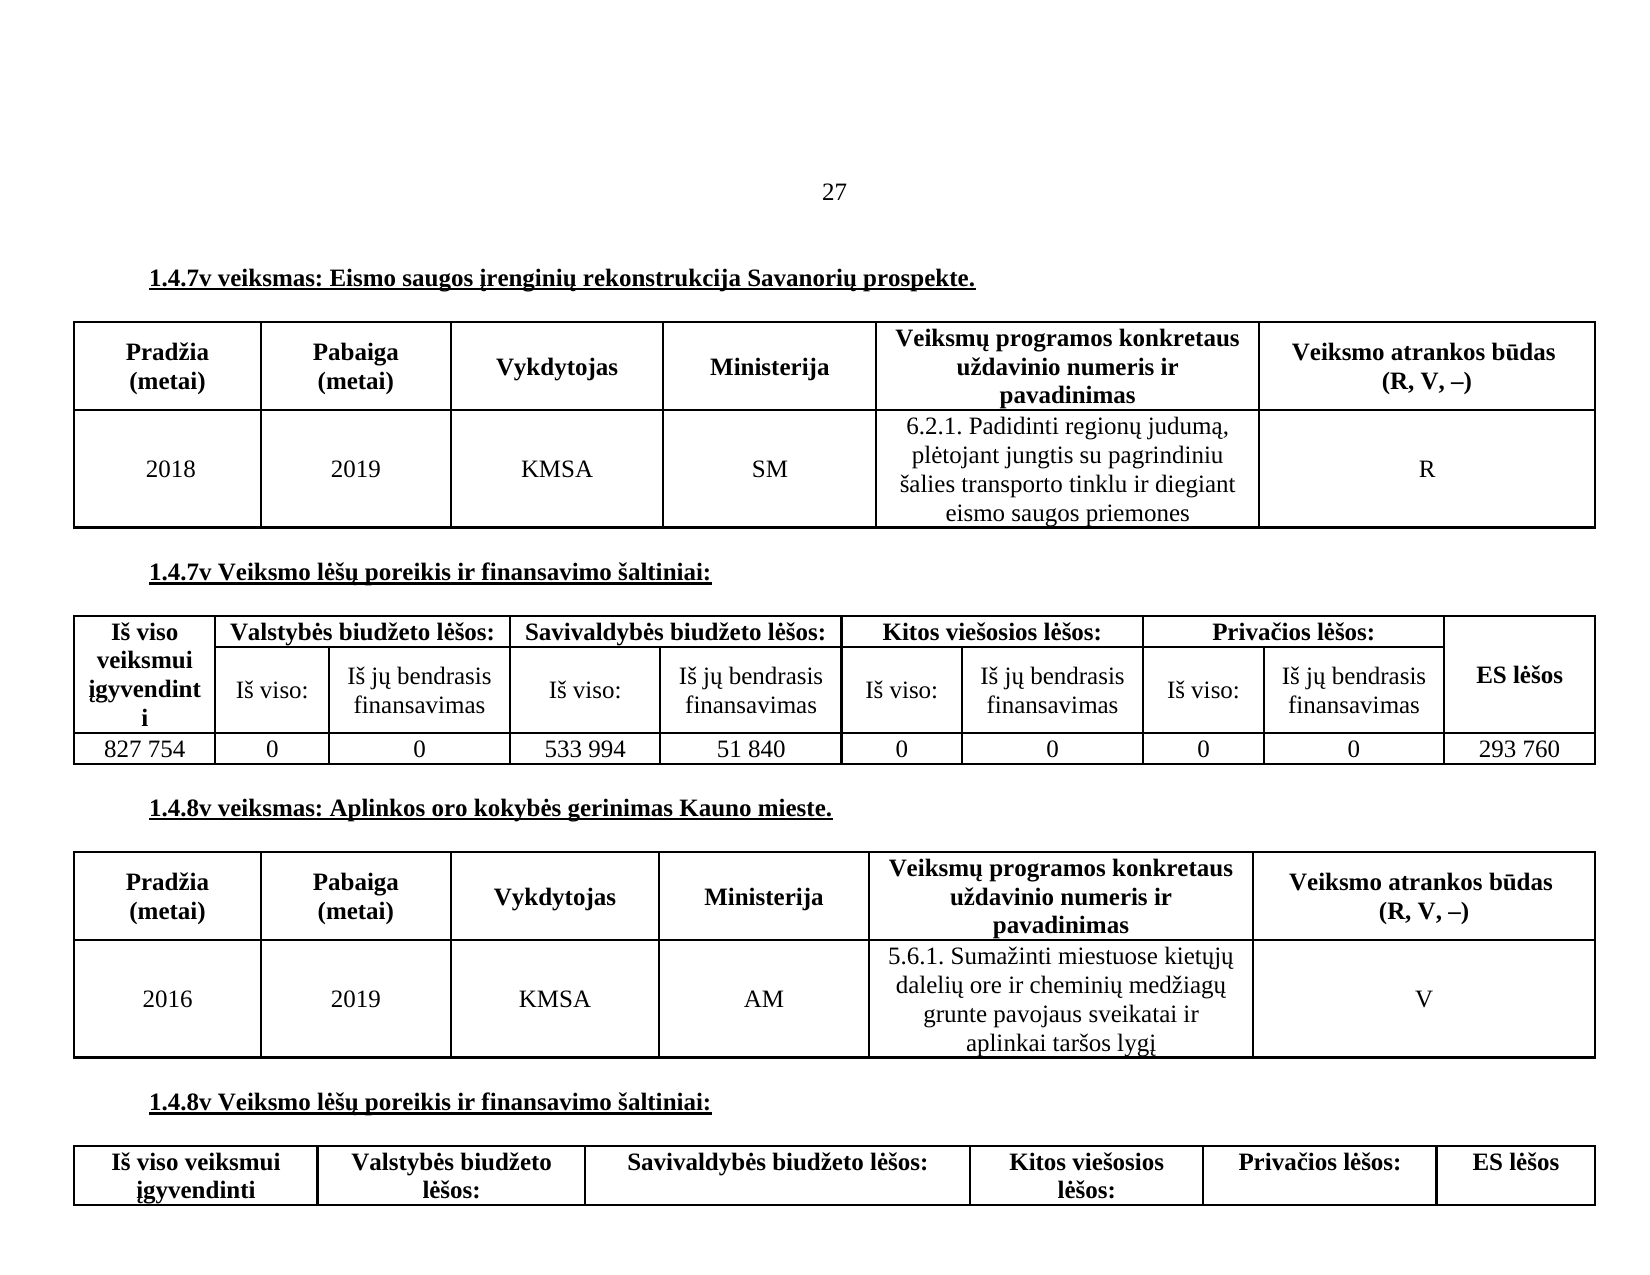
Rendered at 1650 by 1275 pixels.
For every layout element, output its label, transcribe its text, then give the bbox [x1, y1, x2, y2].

table_header Savivaldybės biudžeto lėšos: [586, 1147, 969, 1204]
table_header Kitos viešosios lėšos: [971, 1147, 1202, 1204]
table_header Kitos viešosios lėšos: [843, 617, 1142, 646]
table_header ES lėšos [1438, 1147, 1594, 1204]
table_header Valstybės biudžeto lėšos: [216, 617, 509, 646]
table_cell 0 [330, 734, 509, 763]
table_cell 293 760 [1445, 734, 1594, 763]
table_cell Iš jų bendrasis finansavimas [1265, 648, 1443, 732]
table_header Veiksmo atrankos būdas (R, V, –) [1260, 323, 1594, 409]
table_header Valstybės biudžeto lėšos: [319, 1147, 584, 1204]
table_cell 51 840 [661, 734, 840, 763]
table_header Iš viso veiksmui įgyvendinti [75, 1147, 316, 1204]
table_cell 2019 [262, 411, 450, 526]
table_header Veiksmų programos konkretaus uždavinio numeris ir pavadinimas [870, 853, 1252, 939]
text 1.4.7v Veiksmo lėšų poreikis ir finansavimo šaltiniai: [74, 557, 1595, 586]
table_cell Iš viso: [1144, 648, 1263, 732]
table_cell AM [660, 941, 868, 1056]
table_cell 827 754 [75, 734, 214, 763]
text 1.4.7v veiksmas: Eismo saugos įrenginių rekonstrukcija Savanorių prospekte. [74, 263, 1595, 292]
table_header Ministerija [664, 323, 875, 409]
table_cell Iš jų bendrasis finansavimas [330, 648, 509, 732]
table_header Veiksmo atrankos būdas (R, V, –) [1254, 853, 1594, 939]
table_cell 0 [1144, 734, 1263, 763]
table_header ES lėšos [1445, 617, 1594, 732]
table_cell KMSA [452, 941, 658, 1056]
table_cell 5.6.1. Sumažinti miestuose kietųjų dalelių ore ir cheminių medžiagų grunte pavojaus sveikatai ir aplinkai taršos lygį [870, 941, 1252, 1056]
table_cell Iš jų bendrasis finansavimas [661, 648, 840, 732]
table_cell 0 [843, 734, 961, 763]
table_cell 2019 [262, 941, 450, 1056]
table_cell 2016 [75, 941, 260, 1056]
table_header Privačios lėšos: [1204, 1147, 1435, 1204]
table_header Pradžia (metai) [75, 853, 260, 939]
table_cell SM [664, 411, 875, 526]
table_cell V [1254, 941, 1594, 1056]
table_header Vykdytojas [452, 323, 662, 409]
table_cell 533 994 [511, 734, 659, 763]
table_header Pabaiga (metai) [262, 323, 450, 409]
table_header Savivaldybės biudžeto lėšos: [511, 617, 840, 646]
table_cell 0 [963, 734, 1142, 763]
table_cell Iš viso: [511, 648, 659, 732]
table_cell 0 [216, 734, 328, 763]
table_header Pabaiga (metai) [262, 853, 450, 939]
table_header Ministerija [660, 853, 868, 939]
table_cell R [1260, 411, 1594, 526]
table_cell Iš viso: [216, 648, 328, 732]
table_cell Iš jų bendrasis finansavimas [963, 648, 1142, 732]
table_header Pradžia (metai) [75, 323, 260, 409]
table_cell 6.2.1. Padidinti regionų judumą, plėtojant jungtis su pagrindiniu šalies transporto tinklu ir diegiant eismo saugos priemones [877, 411, 1258, 526]
table_header Veiksmų programos konkretaus uždavinio numeris ir pavadinimas [877, 323, 1258, 409]
table_cell KMSA [452, 411, 662, 526]
table_cell 0 [1265, 734, 1443, 763]
text 1.4.8v veiksmas: Aplinkos oro kokybės gerinimas Kauno mieste. [74, 793, 1595, 822]
table_cell Iš viso: [843, 648, 961, 732]
text 1.4.8v Veiksmo lėšų poreikis ir finansavimo šaltiniai: [74, 1087, 1595, 1116]
table_header Vykdytojas [452, 853, 658, 939]
table_cell 2018 [75, 411, 260, 526]
table_header Privačios lėšos: [1144, 617, 1443, 646]
table_header Iš viso veiksmui įgyvendinti [75, 617, 214, 732]
